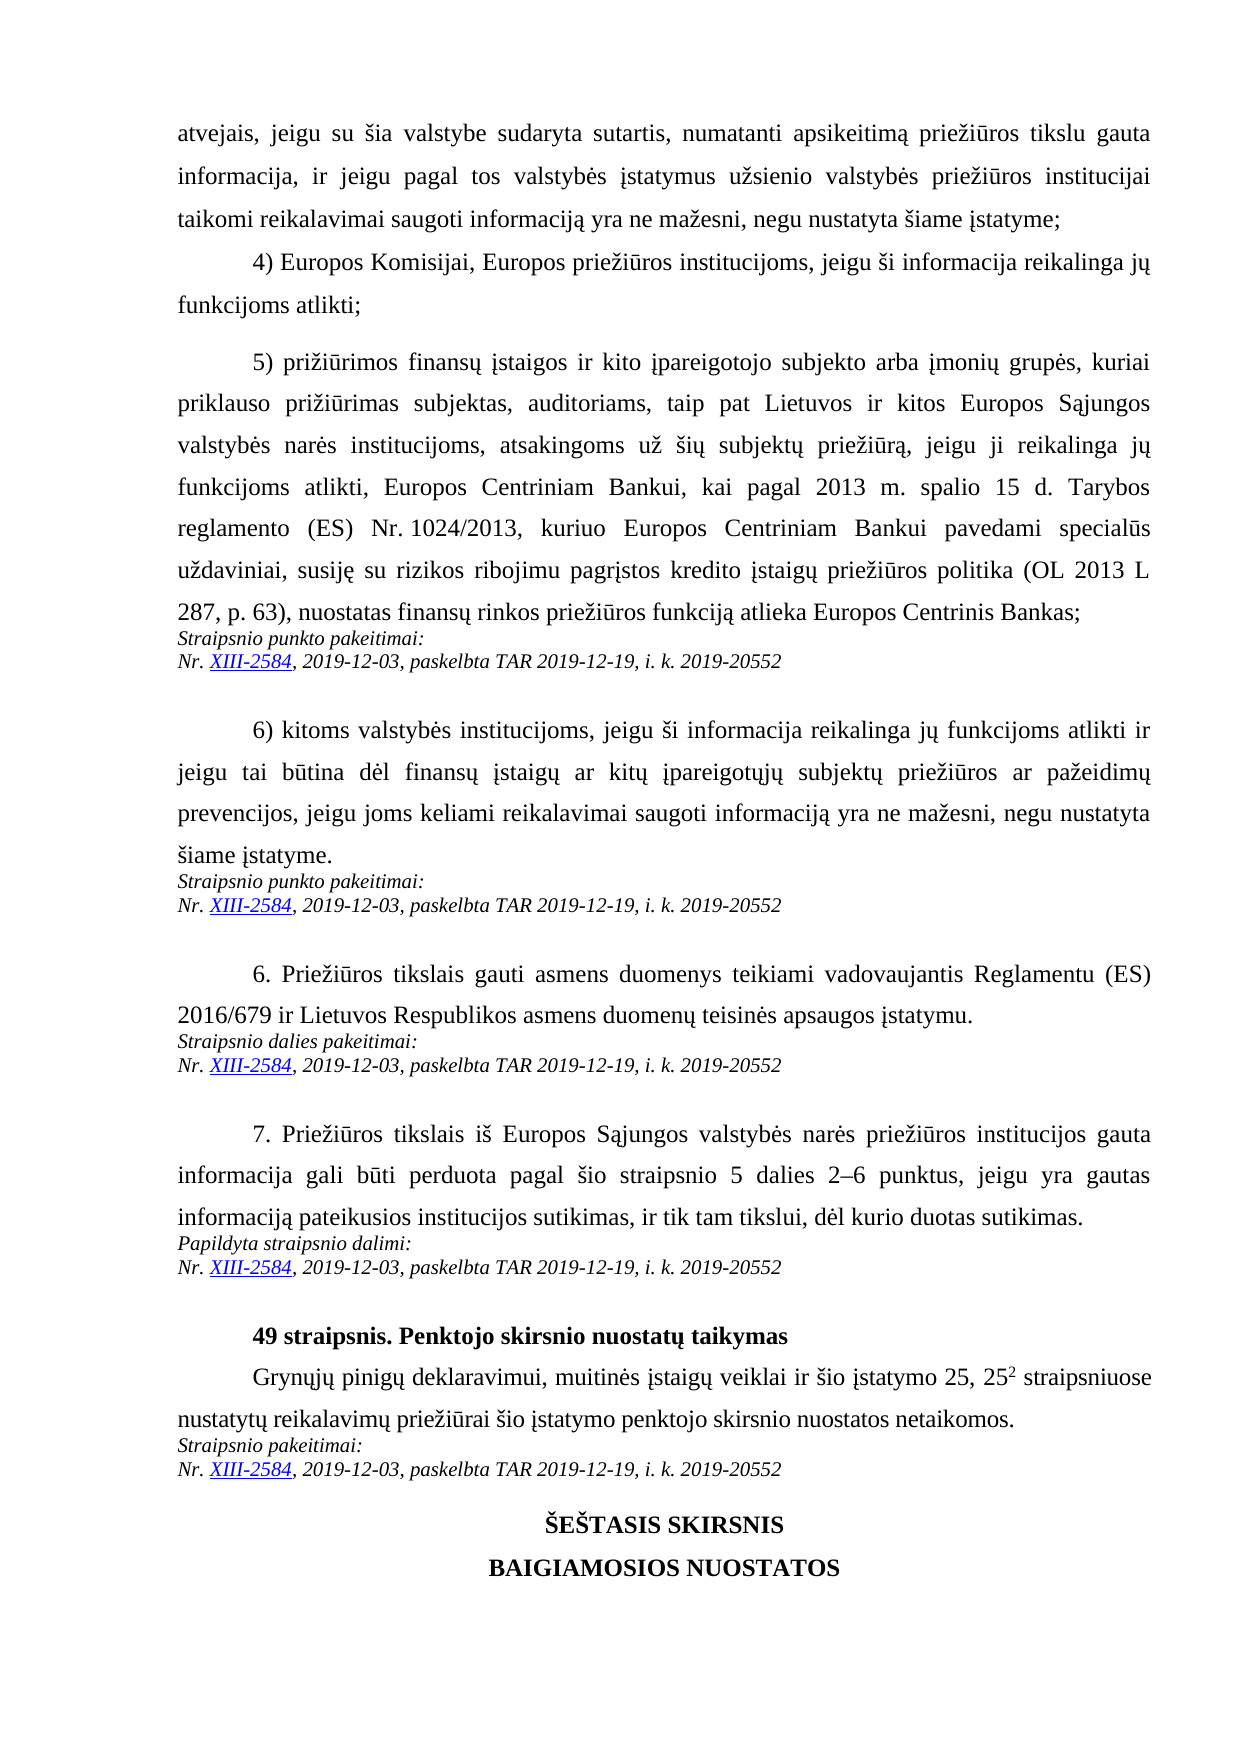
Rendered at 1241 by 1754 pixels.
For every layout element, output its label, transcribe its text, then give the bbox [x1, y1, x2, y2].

text Nr. XIII-2584, 2019-12-03, paskelbta TAR 2019-12-19, i. k. 2019-20552 [177, 893, 1152, 917]
text 49 straipsnis. Penktojo skirsnio nuostatų taikymas [177, 1308, 1152, 1349]
text 7. Priežiūros tikslais iš Europos Sąjungos valstybės narės priežiūros institucijos gauta informacija gali būti perduota pagal šio straipsnio 5 dalies 2–6 punktus, jeigu yra gautas informaciją pateikusios institucijos sutikimas, ir tik tam tikslui, dėl kurio duotas sutikimas. [177, 1106, 1152, 1231]
text 4) Europos Komisijai, Europos priežiūros institucijoms, jeigu ši informacija reikalinga jų funkcijoms atlikti; [177, 247, 1152, 319]
text Nr. XIII-2584, 2019-12-03, paskelbta TAR 2019-12-19, i. k. 2019-20552 [177, 1053, 1152, 1077]
text Straipsnio pakeitimai: [177, 1433, 1152, 1457]
text ŠEŠTASIS SKIRSNIS [177, 1510, 1152, 1538]
text atvejais, jeigu su šia valstybe sudaryta sutartis, numatanti apsikeitimą priežiūros tikslu gauta informacija, ir jeigu pagal tos valstybės įstatymus užsienio valstybės priežiūros institucijai taikomi reikalavimai saugoti informaciją yra ne mažesni, negu nustatyta šiame įstatyme; [177, 118, 1152, 233]
text Nr. XIII-2584, 2019-12-03, paskelbta TAR 2019-12-19, i. k. 2019-20552 [177, 1457, 1152, 1481]
text Straipsnio punkto pakeitimai: [177, 625, 1152, 649]
text 6. Priežiūros tikslais gauti asmens duomenys teikiami vadovaujantis Reglamentu (ES) 2016/679 ir Lietuvos Respublikos asmens duomenų teisinės apsaugos įstatymu. [177, 946, 1152, 1029]
text BAIGIAMOSIOS NUOSTATOS [177, 1553, 1152, 1582]
text 5) prižiūrimos finansų įstaigos ir kito įpareigotojo subjekto arba įmonių grupės, kuriai priklauso prižiūrimas subjektas, auditoriams, taip pat Lietuvos ir kitos Europos Sąjungos valstybės narės institucijoms, atsakingoms už šių subjektų priežiūrą, jeigu ji reikalinga jų funkcijoms atlikti, Europos Centriniam Bankui, kai pagal 2013 m. spalio 15 d. Tarybos reglamento (ES) Nr. 1024/2013, kuriuo Europos Centriniam Bankui pavedami specialūs uždaviniai, susiję su rizikos ribojimu pagrįstos kredito įstaigų priežiūros politika (OL 2013 L 287, p. 63), nuostatas finansų rinkos priežiūros funkciją atlieka Europos Centrinis Bankas; [177, 334, 1152, 625]
text Nr. XIII-2584, 2019-12-03, paskelbta TAR 2019-12-19, i. k. 2019-20552 [177, 649, 1152, 673]
text Straipsnio punkto pakeitimai: [177, 869, 1152, 893]
text Papildyta straipsnio dalimi: [177, 1231, 1152, 1255]
text Grynųjų pinigų deklaravimui, muitinės įstaigų veiklai ir šio įstatymo 25, 252 straipsniuose nustatytų reikalavimų priežiūrai šio įstatymo penktojo skirsnio nuostatos netaikomos. [177, 1349, 1152, 1433]
text Nr. XIII-2584, 2019-12-03, paskelbta TAR 2019-12-19, i. k. 2019-20552 [177, 1255, 1152, 1279]
text 6) kitoms valstybės institucijoms, jeigu ši informacija reikalinga jų funkcijoms atlikti ir jeigu tai būtina dėl finansų įstaigų ar kitų įpareigotųjų subjektų priežiūros ar pažeidimų prevencijos, jeigu joms keliami reikalavimai saugoti informaciją yra ne mažesni, negu nustatyta šiame įstatyme. [177, 702, 1152, 869]
text Straipsnio dalies pakeitimai: [177, 1029, 1152, 1053]
